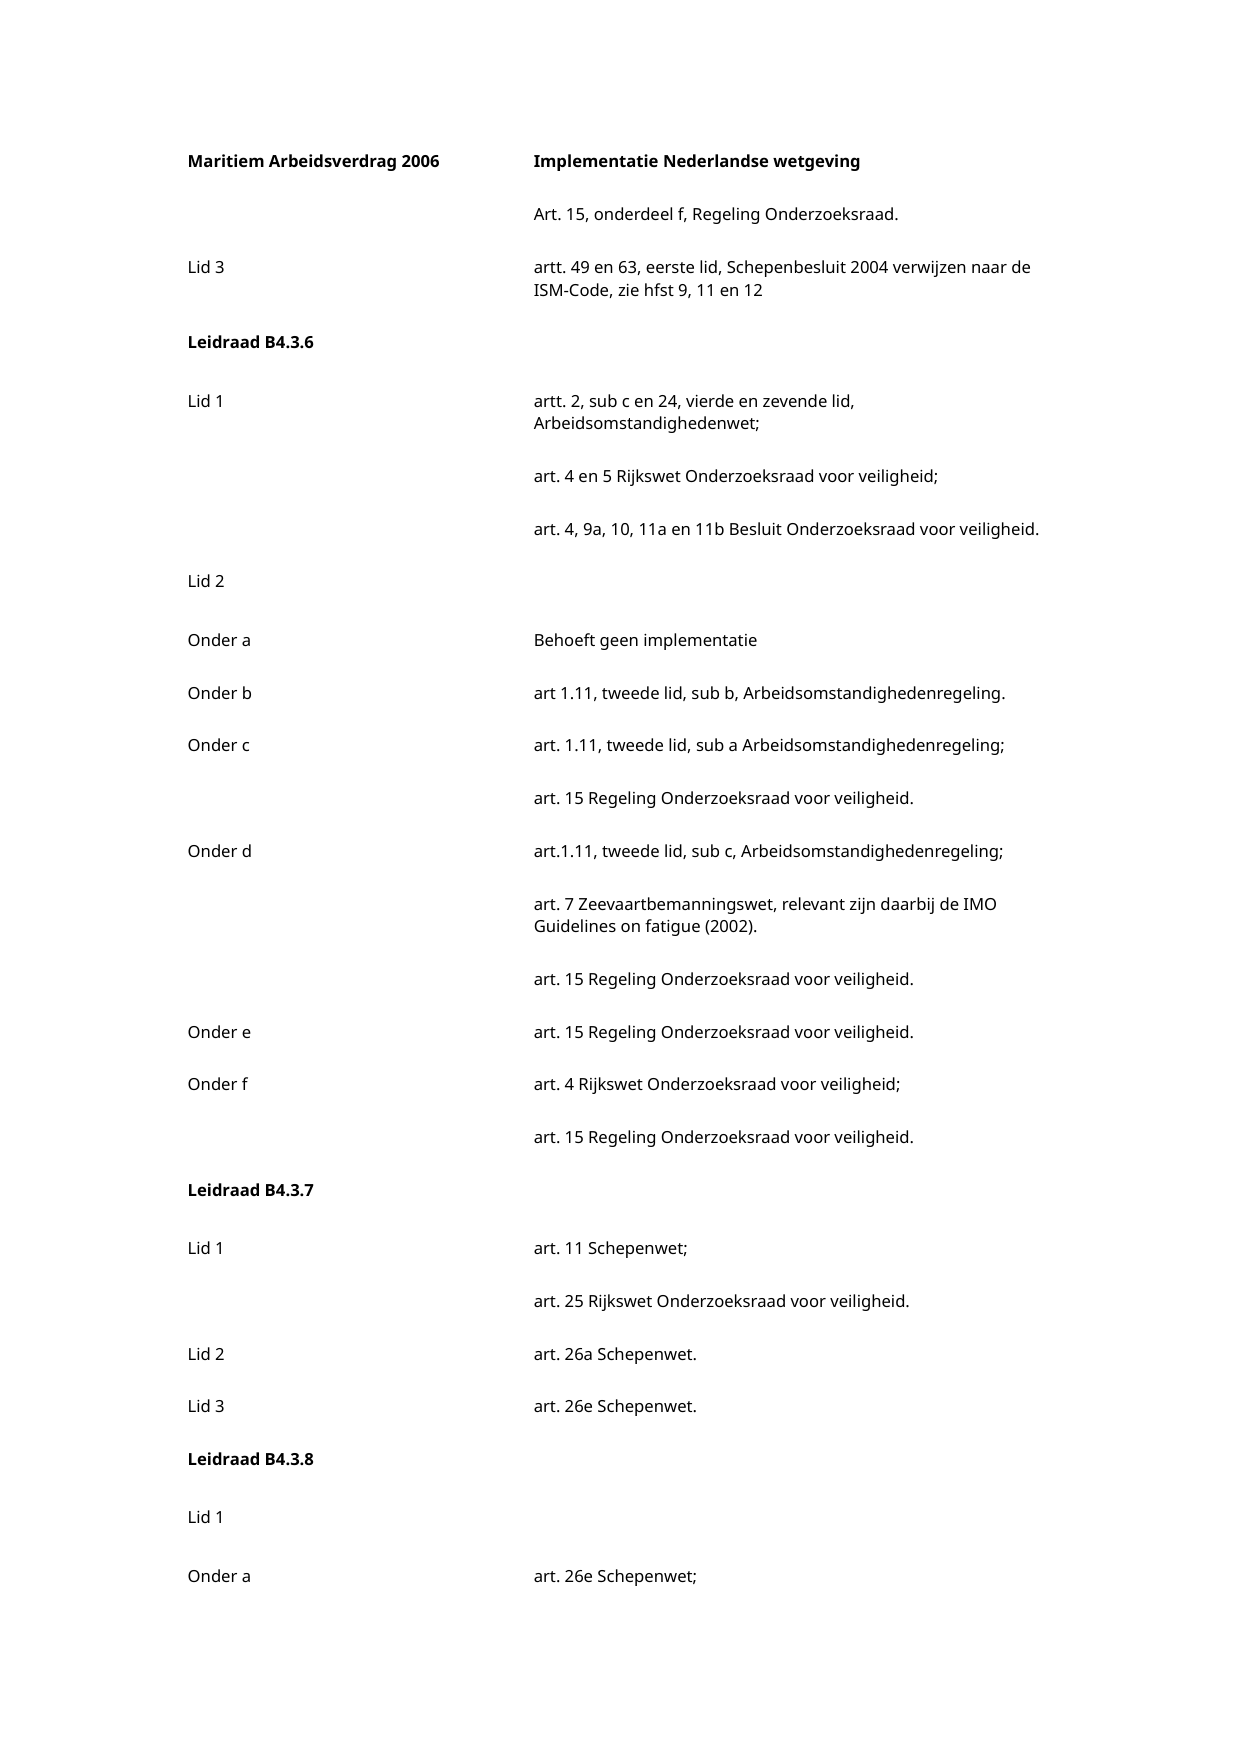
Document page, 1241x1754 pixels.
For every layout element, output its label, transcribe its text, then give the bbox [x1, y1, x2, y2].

table_header Maritiem Arbeidsverdrag 2006 [188, 150, 533, 203]
table_cell [534, 1448, 1053, 1506]
table_cell Behoeft geen implementatie [534, 629, 1053, 681]
table_cell Onder c [188, 734, 533, 839]
table_cell Lid 3 [188, 255, 533, 331]
table_cell art.1.11, tweede lid, sub c, Arbeidsomstandighedenregeling; art. 7 Zeevaartbemanningswet, relevant zijn daarbij de IMO Guidelines on fatigue (2002). art. 15 Regeling Onderzoeksraad voor veiligheid. [534, 839, 1053, 1020]
table_cell Lid 1 [188, 1506, 533, 1564]
table_cell art. 26e Schepenwet. [534, 1395, 1053, 1448]
table_cell Onder a [188, 629, 533, 681]
table_cell Onder b [188, 681, 533, 734]
table_cell [188, 203, 533, 255]
table_cell Art. 15, onderdeel f, Regeling Onderzoeksraad. [534, 203, 1053, 255]
table_cell [534, 331, 1053, 389]
table_cell Onder a [188, 1565, 533, 1587]
table_cell art. 15 Regeling Onderzoeksraad voor veiligheid. [534, 1020, 1053, 1073]
table_cell Leidraad B4.3.7 [188, 1178, 533, 1237]
table_cell artt. 2, sub c en 24, vierde en zevende lid, Arbeidsomstandighedenwet; art. 4 en 5 Rijkswet Onderzoeksraad voor veiligheid; art. 4, 9a, 10, 11a en 11b Besluit Onderzoeksraad voor veiligheid. [534, 389, 1053, 570]
table_cell Leidraad B4.3.6 [188, 331, 533, 389]
table_cell Onder f [188, 1073, 533, 1178]
table_cell [534, 570, 1053, 628]
table_cell Leidraad B4.3.8 [188, 1448, 533, 1506]
table_cell Lid 2 [188, 570, 533, 628]
table_cell Lid 1 [188, 389, 533, 570]
table_cell art. 1.11, tweede lid, sub a Arbeidsomstandighedenregeling; art. 15 Regeling Onderzoeksraad voor veiligheid. [534, 734, 1053, 839]
table_cell Lid 1 [188, 1237, 533, 1342]
table_cell Onder e [188, 1020, 533, 1073]
table_cell [534, 1178, 1053, 1237]
table_cell [534, 1506, 1053, 1564]
table_header Implementatie Nederlandse wetgeving [534, 150, 1053, 203]
table_cell art. 26e Schepenwet; [534, 1565, 1053, 1587]
table_cell Lid 2 [188, 1342, 533, 1395]
table_cell Lid 3 [188, 1395, 533, 1448]
table_cell art. 4 Rijkswet Onderzoeksraad voor veiligheid; art. 15 Regeling Onderzoeksraad voor veiligheid. [534, 1073, 1053, 1178]
table_cell art 1.11, tweede lid, sub b, Arbeidsomstandighedenregeling. [534, 681, 1053, 734]
table_cell Onder d [188, 839, 533, 1020]
table_cell art. 26a Schepenwet. [534, 1342, 1053, 1395]
table_cell art. 11 Schepenwet; art. 25 Rijkswet Onderzoeksraad voor veiligheid. [534, 1237, 1053, 1342]
table_cell artt. 49 en 63, eerste lid, Schepenbesluit 2004 verwijzen naar de ISM-Code, zie hfst 9, 11 en 12 [534, 255, 1053, 331]
